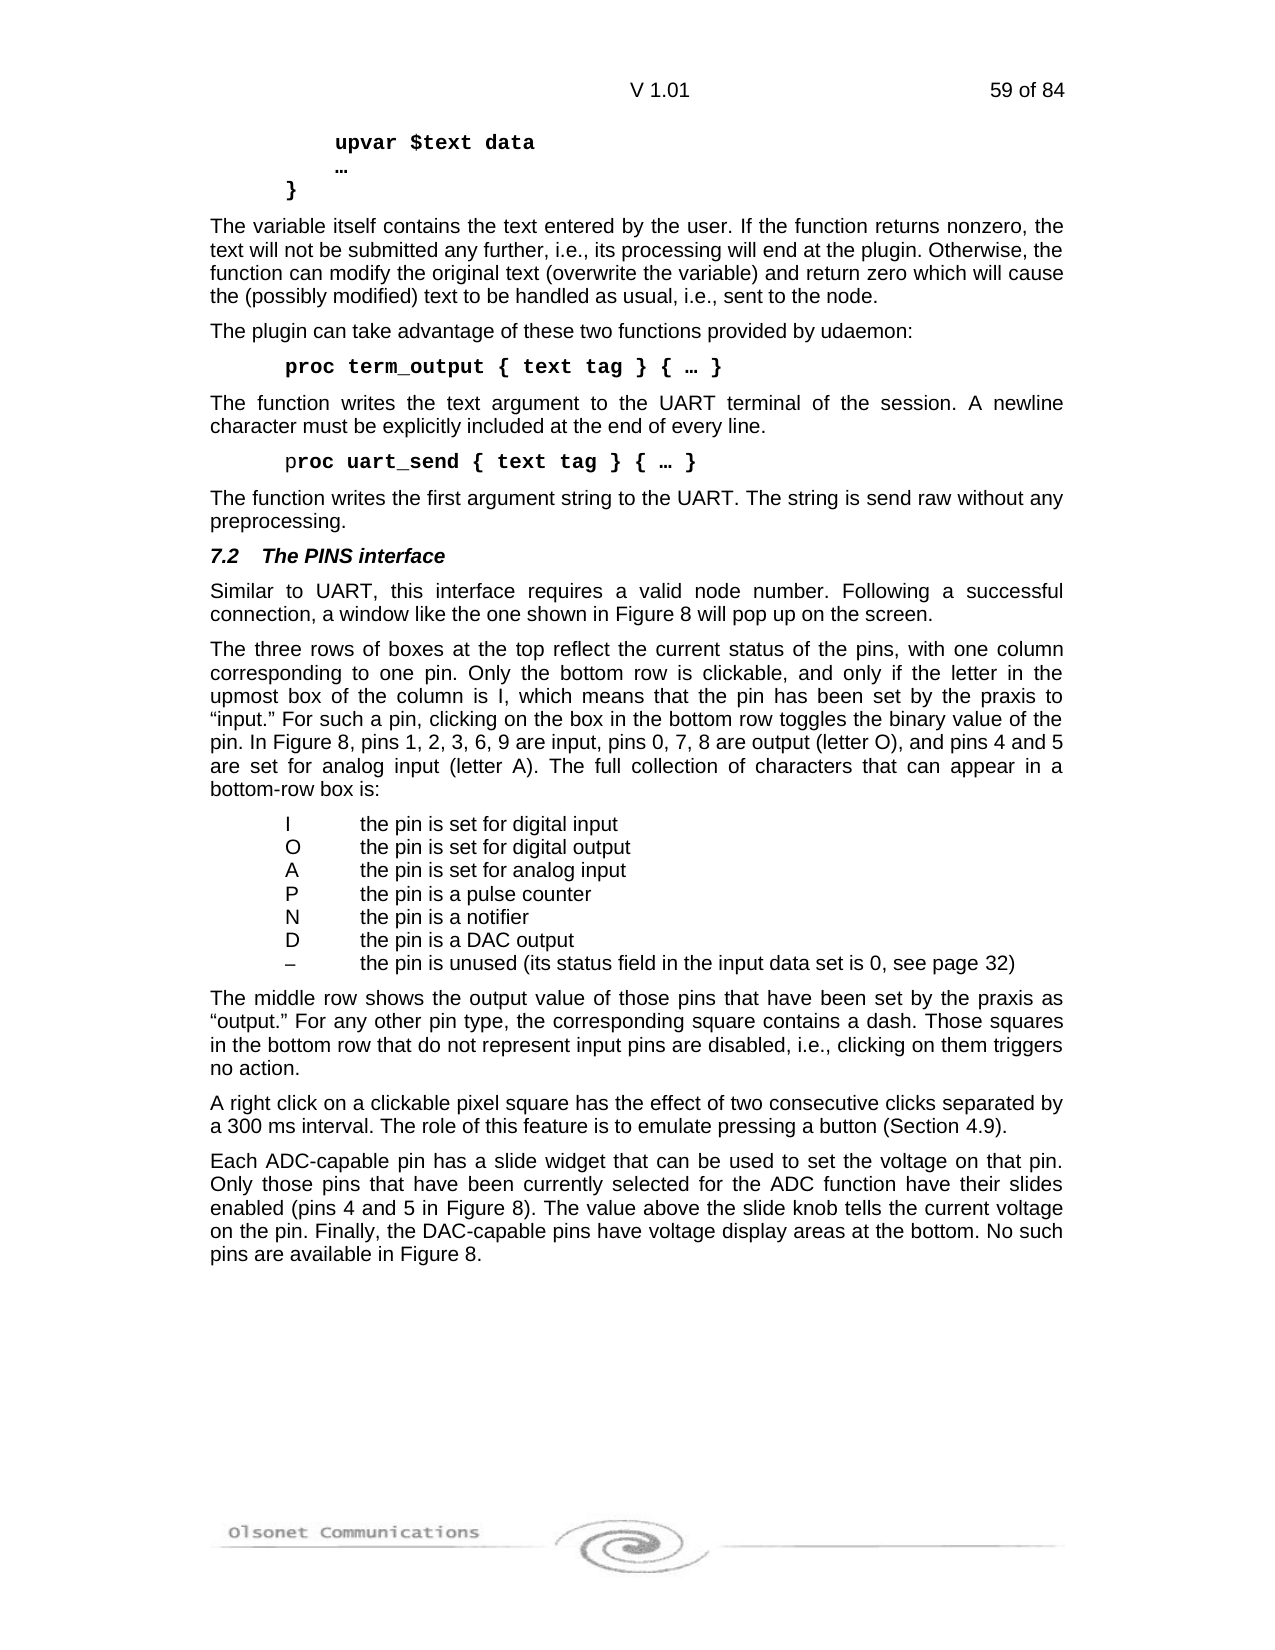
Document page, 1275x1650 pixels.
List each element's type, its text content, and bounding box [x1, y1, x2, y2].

text proc term_output { text tag } { … } [210, 354, 1065, 380]
text A right click on a clickable pixel square has the effect of two consecutive clicks separated by a 300 ms interval. The role of this feature is to emulate pressing a button (Section 4.9). [210, 1091, 1065, 1138]
text The middle row shows the output value of those pins that have been set by the praxis as “output.” For any other pin type, the corresponding square contains a dash. Those squares in the bottom row that do not represent input pins are disabled, i.e., clicking on them triggers no action. [210, 987, 1065, 1080]
text … [210, 156, 1065, 179]
text The three rows of boxes at the top reflect the current status of the pins, with one column corresponding to one pin. Only the bottom row is clickable, and only if the letter in the upmost box of the column is I, which means that the pin has been set by the praxis to “input.” For such a pin, clicking on the box in the bottom row toggles the binary value of the pin. In Figure 8, pins 1, 2, 3, 6, 9 are input, pins 0, 7, 8 are output (letter O), and pins 4 and 5 are set for analog input (letter A). The full collection of characters that can appear in a bottom-row box is: [210, 638, 1065, 801]
text D the pin is a DAC output [285, 928, 1065, 952]
text The plugin can take advantage of these two functions provided by udaemon: [210, 319, 1065, 343]
text I the pin is set for digital input [285, 812, 1065, 836]
text } [210, 179, 1065, 203]
subtitle The PINS interface [210, 545, 1065, 568]
text The function writes the first argument string to the UART. The string is send raw without any preprocessing. [210, 487, 1065, 533]
text proc uart_send { text tag } { … } [210, 450, 1065, 475]
text Each ADC-capable pin has a slide widget that can be used to set the voltage on that pin. Only those pins that have been currently selected for the ADC function have their slides enabled (pins 4 and 5 in Figure 8). The value above the slide knob tells the current voltage on the pin. Finally, the DAC-capable pins have voltage display areas at the bottom. No such pins are available in Figure 8. [210, 1150, 1065, 1266]
text Similar to UART, this interface requires a valid node number. Following a successful connection, a window like the one shown in Figure 8 will pop up on the screen. [210, 580, 1065, 626]
text The variable itself contains the text entered by the user. If the function returns nonzero, the text will not be submitted any further, i.e., its processing will end at the plugin. Otherwise, the function can modify the original text (overwrite the variable) and return zero which will cause the (possibly modified) text to be handled as usual, i.e., sent to the node. [210, 215, 1065, 308]
text N the pin is a notifier [285, 905, 1065, 928]
list the pin is unused (its status field in the input data set is 0, see page 32) [285, 952, 1065, 975]
text O the pin is set for digital output [285, 836, 1065, 859]
picture [210, 1504, 1065, 1596]
text upvar $text data [210, 132, 1065, 156]
text P the pin is a pulse counter [285, 882, 1065, 905]
text A the pin is set for analog input [285, 859, 1065, 882]
text The function writes the text argument to the UART terminal of the session. A newline character must be explicitly included at the end of every line. [210, 391, 1065, 438]
